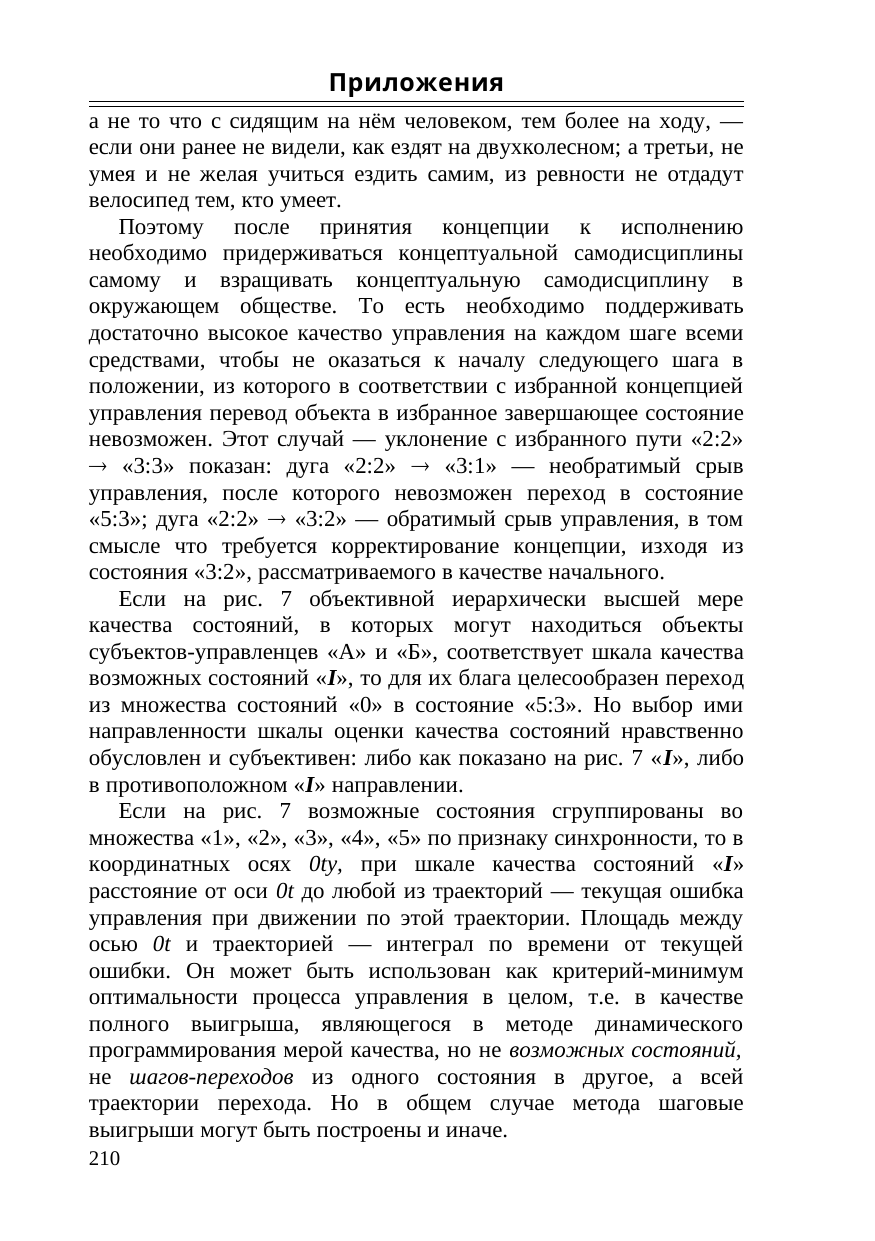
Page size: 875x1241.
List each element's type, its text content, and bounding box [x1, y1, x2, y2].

text Если на рис. 7 объективной иерархически высшей мере качества состояний, в которых могут находиться объекты субъектов-управленцев «А» и «Б», соответствует шкала качества возможных состояний «I», то для их блага целесообразен переход из множества состояний «0» в состояние «5:3». Но выбор ими направленности шкалы оценки качества состояний нравственно обусловлен и субъективен: либо как показано на рис. 7 «I», либо в противоположном «I» направлении. [89, 584, 744, 797]
text а не то что с сидящим на нём человеком, тем более на ходу, — если они ранее не видели, как ездят на двухколесном; а третьи, не умея и не желая учиться ездить самим, из ревности не отдадут велосипед тем, кто умеет. [89, 107, 744, 213]
text Если на рис. 7 возможные состояния сгруппированы во множества «1», «2», «3», «4», «5» по признаку синхронности, то в координатных осях 0ty, при шкале качества состояний «I» расстояние от оси 0t до любой из траекторий — текущая ошибка управления при движении по этой траектории. Площадь между осью 0t и траекторией — интеграл по времени от текущей ошибки. Он может быть использован как критерий-минимум оптимальности процесса управления в целом, т.е. в качестве полного выигрыша, являющегося в методе динамического программирования мерой качества, но не возможных состояний, не шагов-переходов из одного состояния в другое, а всей траектории перехода. Но в общем случае метода шаговые выигрыши могут быть построены и иначе. [89, 797, 744, 1142]
text Поэтому после принятия концепции к исполнению необходимо придерживаться концептуальной самодисциплины самому и взращивать концептуальную самодисциплину в окружающем обществе. То есть необходимо поддерживать достаточно высокое качество управления на каждом шаге всеми средствами, чтобы не оказаться к началу следующего шага в положении, из которого в соответствии с избранной концепцией управления перевод объекта в избранное завершающее состояние невозможен. Этот случай — уклонение с избранного пути «2:2»  «3:3» показан: дуга «2:2»  «3:1» — необратимый срыв управления, после которого невозможен переход в состояние «5:3»; дуга «2:2»  «3:2» — обратимый срыв управления, в том смысле что требуется корректирование концепции, изходя из состояния «3:2», рассматриваемого в качестве начального. [89, 213, 744, 584]
